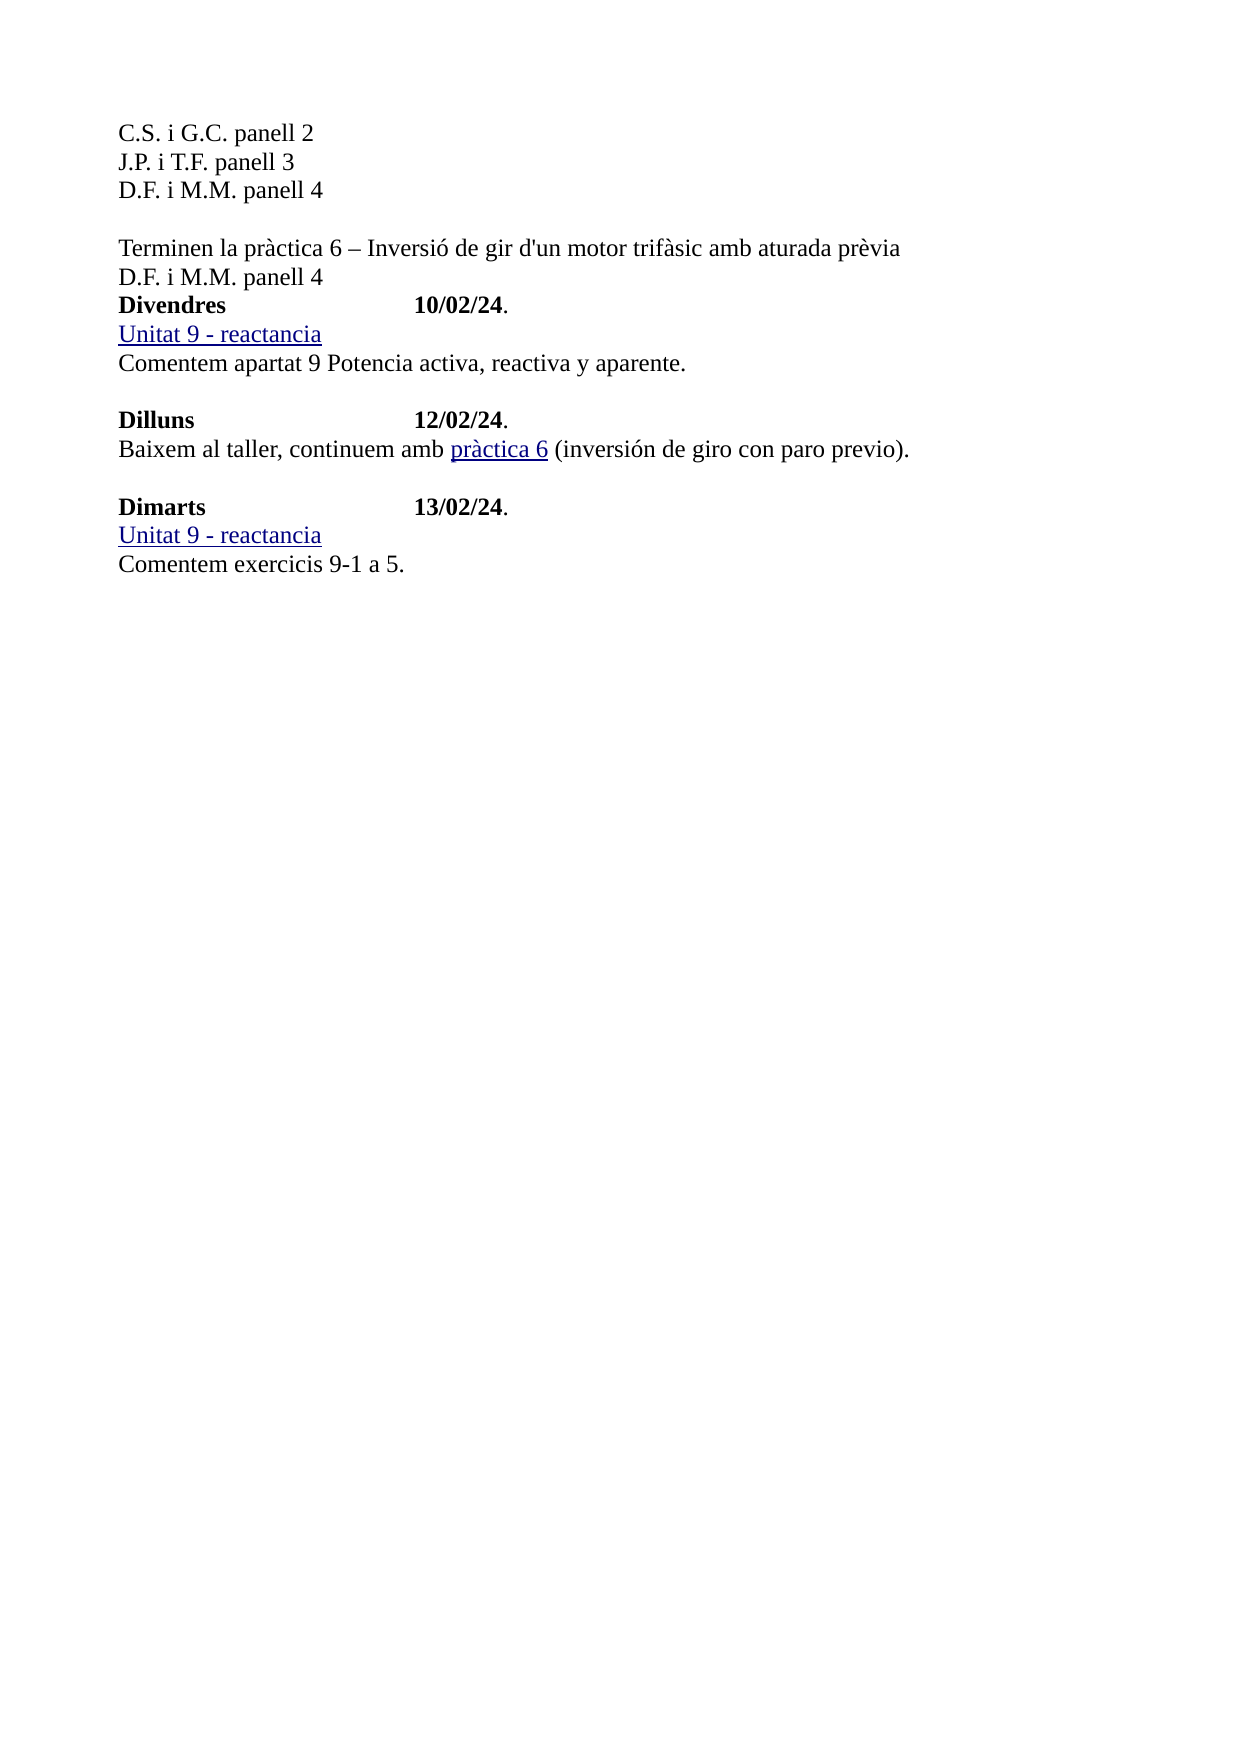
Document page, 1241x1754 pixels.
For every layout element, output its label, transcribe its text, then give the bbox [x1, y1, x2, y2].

text Dilluns 12/02/24. [118, 406, 1122, 434]
text J.P. i T.F. panell 3 [118, 147, 1122, 176]
text Comentem exercicis 9-1 a 5. [118, 549, 1122, 578]
text D.F. i M.M. panell 4 [118, 262, 1122, 291]
text Terminen la pràctica 6 – Inversió de gir d'un motor trifàsic amb aturada prèvia [118, 233, 1122, 262]
text Comentem apartat 9 Potencia activa, reactiva y aparente. [118, 348, 1122, 377]
text Unitat 9 - reactancia [118, 319, 1122, 348]
text C.S. i G.C. panell 2 [118, 118, 1122, 147]
text Divendres 10/02/24. [118, 291, 1122, 319]
text Baixem al taller, continuem amb pràctica 6 (inversión de giro con paro previo). [118, 434, 1122, 463]
text Dimarts 13/02/24. [118, 492, 1122, 521]
text D.F. i M.M. panell 4 [118, 176, 1122, 204]
text Unitat 9 - reactancia [118, 521, 1122, 549]
